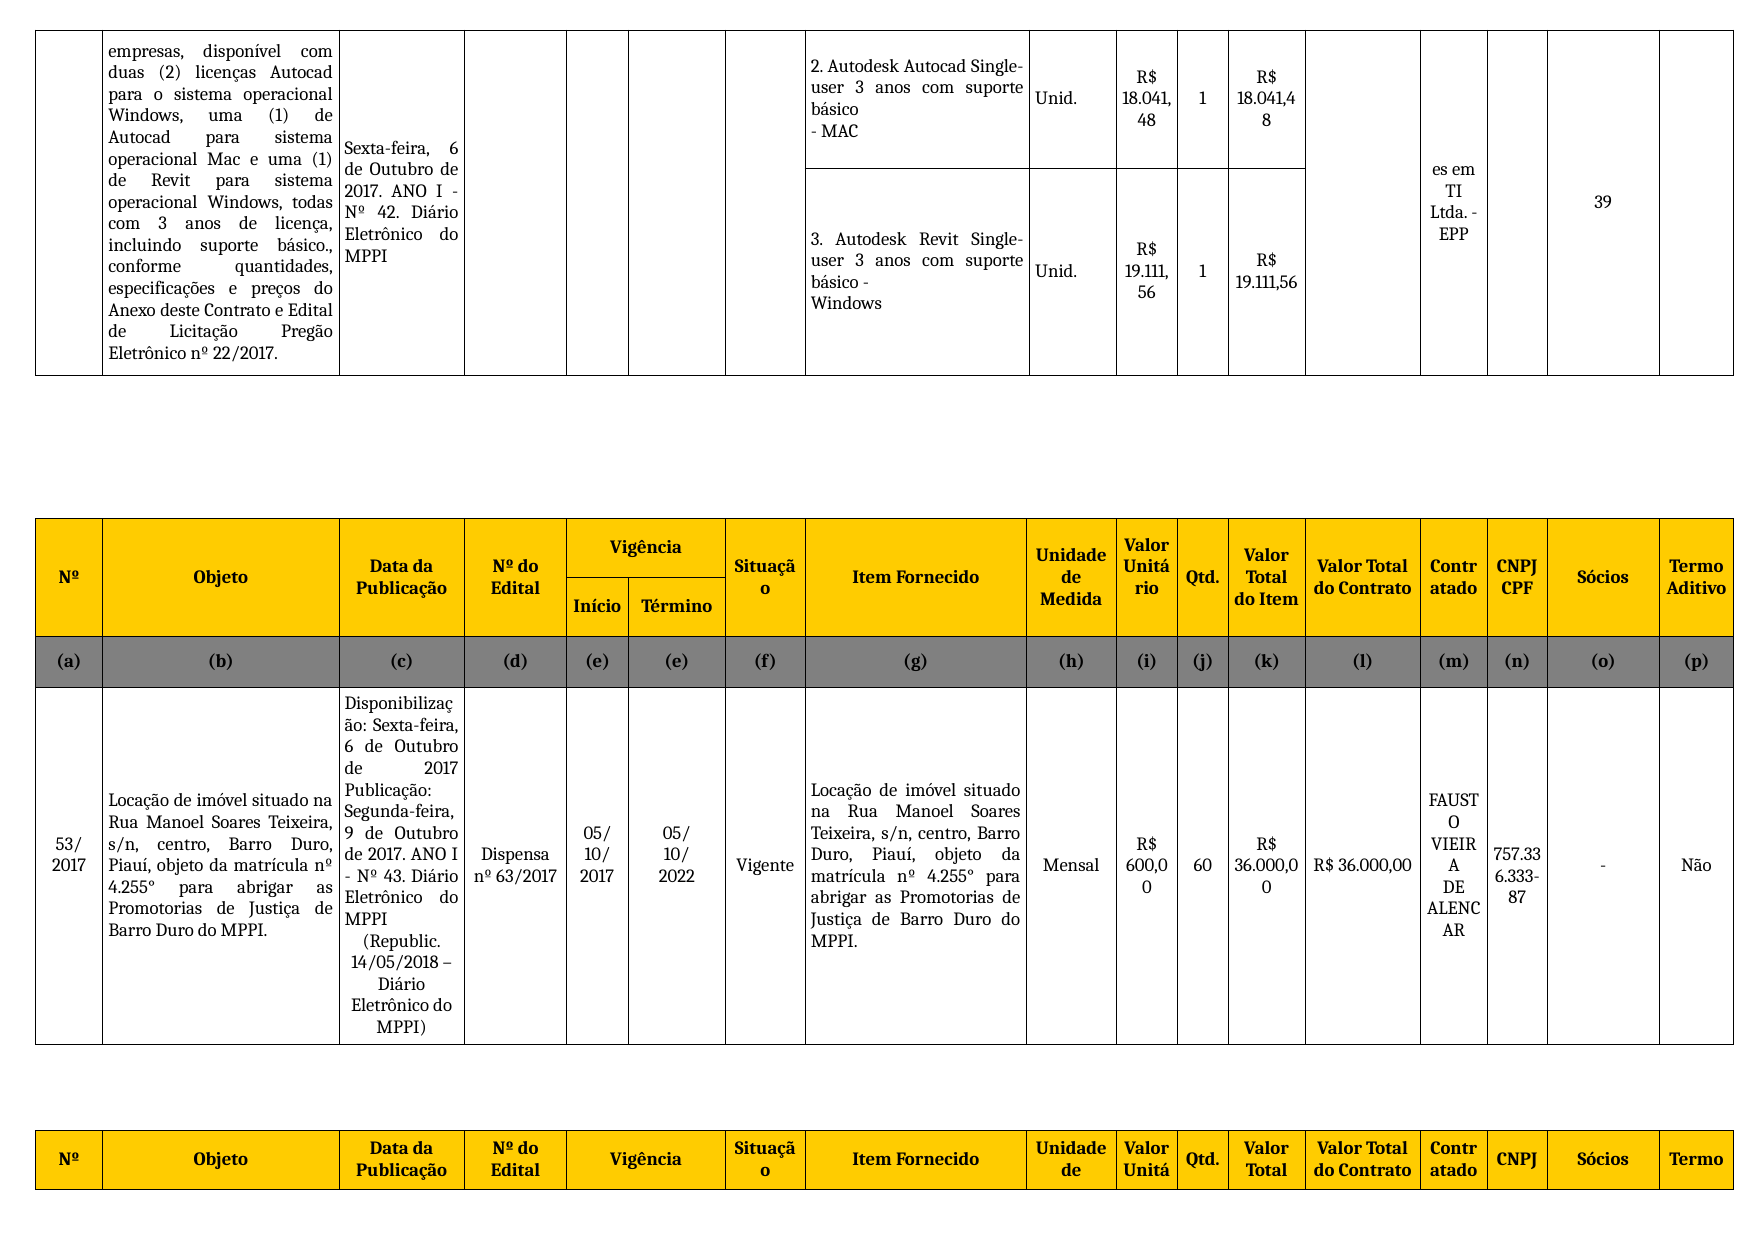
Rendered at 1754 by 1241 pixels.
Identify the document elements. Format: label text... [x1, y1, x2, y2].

table_cell Início [567, 578, 628, 636]
table_cell [1660, 31, 1733, 374]
table_cell (f) [726, 637, 805, 687]
table_cell (l) [1306, 637, 1420, 687]
table_cell [567, 31, 628, 374]
table_cell (e) [629, 637, 725, 687]
table_cell - [1548, 688, 1659, 1044]
table_header Valor Unitá [1117, 1131, 1177, 1189]
table_cell (m) [1421, 637, 1487, 687]
table_header Situação [726, 1131, 805, 1189]
table_cell 1 [1178, 31, 1228, 168]
table_header Valor Total [1229, 1131, 1305, 1189]
table_cell [629, 31, 725, 374]
table_cell Locação de imóvel situado na Rua Manoel Soares Teixeira, s/n, centro, Barro Duro, Piauí, objeto da matrícula nº 4.255° para abrigar as Promotorias de Justiça de Barro Duro do MPPI. [103, 688, 339, 1044]
table_header Nº [36, 519, 102, 636]
table_header Contratado [1421, 1131, 1487, 1189]
table_header Valor Total do Contrato [1306, 1131, 1420, 1189]
table_cell (k) [1229, 637, 1305, 687]
table_cell [726, 31, 805, 374]
table_header Situação [726, 519, 805, 636]
table_cell (g) [806, 637, 1026, 687]
table_cell 05/ 10/ 2022 [629, 688, 725, 1044]
table_header Item Fornecido [806, 1131, 1026, 1189]
table_header Nº do Edital [465, 1131, 566, 1189]
table_cell Término [629, 578, 725, 636]
table_cell (p) [1660, 637, 1733, 687]
table_cell [36, 31, 102, 374]
table_cell Sexta-feira, 6 de Outubro de 2017. ANO I - Nº 42. Diário Eletrônico do MPPI [340, 31, 464, 374]
table_cell (c) [340, 637, 464, 687]
table_header Data da Publicação [340, 519, 464, 636]
table_cell 757.336.333-87 [1488, 688, 1547, 1044]
table_cell [1306, 31, 1420, 374]
table_header Data da Publicação [340, 1131, 464, 1189]
table_cell (a) [36, 637, 102, 687]
table_cell (o) [1548, 637, 1659, 687]
table_header Contratado [1421, 519, 1487, 636]
table_cell (h) [1027, 637, 1116, 687]
table_header Qtd. [1178, 1131, 1228, 1189]
table_header Nº do Edital [465, 519, 566, 636]
table_cell (e) [567, 637, 628, 687]
table_cell 60 [1178, 688, 1228, 1044]
table_header Qtd. [1178, 519, 1228, 636]
table_header Sócios [1548, 1131, 1659, 1189]
table_cell empresas, disponível com duas (2) licenças Autocad para o sistema operacional Windows, uma (1) de Autocad para sistema operacional Mac e uma (1) de Revit para sistema operacional Windows, todas com 3 anos de licença, incluindo suporte básico., conforme quantidades, especificações e preços do Anexo deste Contrato e Edital de Licitação Pregão Eletrônico nº 22/2017. [103, 31, 339, 374]
table_header Nº [36, 1131, 102, 1189]
table_header Termo [1660, 1131, 1733, 1189]
table_cell Vigente [726, 688, 805, 1044]
table_cell (d) [465, 637, 566, 687]
table_cell R$ 18.041,48 [1229, 31, 1305, 168]
table_cell R$ 19.111,56 [1117, 169, 1177, 374]
table_cell (j) [1178, 637, 1228, 687]
table_header CNPJ [1488, 1131, 1547, 1189]
table_header Valor Total do Contrato [1306, 519, 1420, 636]
table_cell (n) [1488, 637, 1547, 687]
table_cell 05/ 10/ 2017 [567, 688, 628, 1044]
table_header Objeto [103, 1131, 339, 1189]
table_cell Disponibilização: Sexta-feira, 6 de Outubro de 2017 Publicação: Segunda-feira, 9 de Outubro de 2017. ANO I - Nº 43. Diário Eletrônico do MPPI (Republic. 14/05/2018 – Diário Eletrônico do MPPI) [340, 688, 464, 1044]
table_cell R$ 19.111,56 [1229, 169, 1305, 374]
table_cell R$ 36.000,00 [1306, 688, 1420, 1044]
table_header Unidade de Medida [1027, 519, 1116, 636]
table_cell 3. Autodesk Revit Single-user 3 anos com suporte básico - Windows [806, 169, 1029, 374]
table_header Valor Unitário [1117, 519, 1177, 636]
table_cell Unid. [1030, 31, 1116, 168]
table_cell (b) [103, 637, 339, 687]
table_cell Mensal [1027, 688, 1116, 1044]
table_cell R$ 600,00 [1117, 688, 1177, 1044]
table_cell 2. Autodesk Autocad Single-user 3 anos com suporte básico - MAC [806, 31, 1029, 168]
table_cell [465, 31, 566, 374]
table_header CNPJ CPF [1488, 519, 1547, 636]
table_header Sócios [1548, 519, 1659, 636]
table_cell FAUSTO VIEIRA DE ALENCAR [1421, 688, 1487, 1044]
table_header Vigência [567, 1131, 725, 1189]
table_header Item Fornecido [806, 519, 1026, 636]
table_cell es em TI Ltda. - EPP [1421, 31, 1487, 374]
table_header Unidade de [1027, 1131, 1116, 1189]
table_cell Unid. [1030, 169, 1116, 374]
table_cell R$ 36.000,00 [1229, 688, 1305, 1044]
table_cell 53/ 2017 [36, 688, 102, 1044]
table_cell 39 [1548, 31, 1659, 374]
table_header Termo Aditivo [1660, 519, 1733, 636]
table_cell 1 [1178, 169, 1228, 374]
table_cell (i) [1117, 637, 1177, 687]
table_cell Locação de imóvel situado na Rua Manoel Soares Teixeira, s/n, centro, Barro Duro, Piauí, objeto da matrícula nº 4.255° para abrigar as Promotorias de Justiça de Barro Duro do MPPI. [806, 688, 1026, 1044]
table_header Vigência [567, 519, 725, 577]
table_cell Não [1660, 688, 1733, 1044]
table_cell [1488, 31, 1547, 374]
table_cell Dispensa nº 63/2017 [465, 688, 566, 1044]
table_header Valor Total do Item [1229, 519, 1305, 636]
table_header Objeto [103, 519, 339, 636]
table_cell R$ 18.041,48 [1117, 31, 1177, 168]
